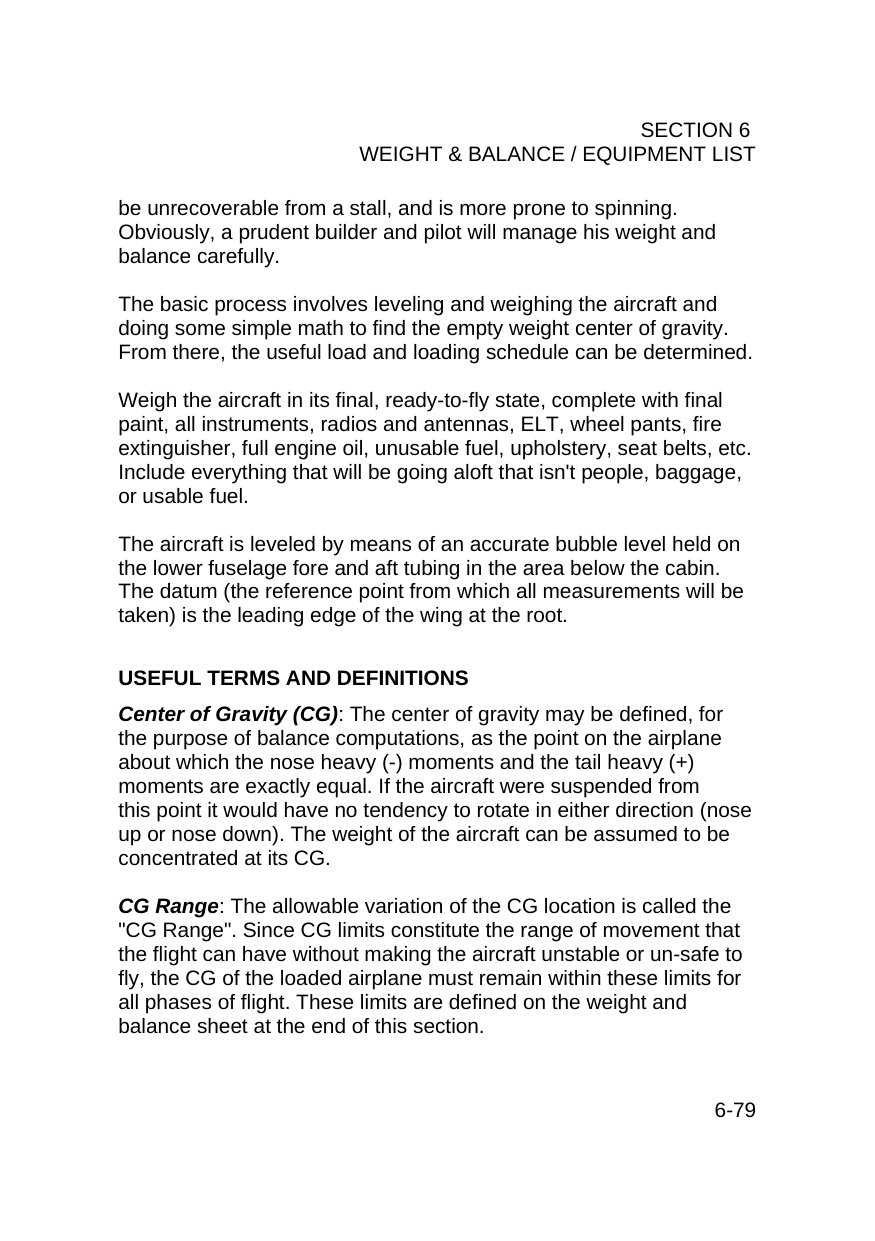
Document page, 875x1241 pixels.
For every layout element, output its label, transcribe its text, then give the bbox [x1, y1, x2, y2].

text be unrecoverable from a stall, and is more prone to spinning. Obviously, a prudent builder and pilot will manage his weight and [118, 196, 756, 244]
text The basic process involves leveling and weighing the aircraft and doing some simple math to find the empty weight center of gravity. From there, the useful load and loading schedule can be determined. [118, 292, 756, 364]
text Center of Gravity (CG): The center of gravity may be defined, for the purpose of balance computations, as the point on the airplane about which the nose heavy (-) moments and the tail heavy (+) moments are exactly equal. If the aircraft were suspended from [118, 702, 756, 798]
text balance carefully. [118, 244, 756, 268]
subtitle USEFUL TERMS AND DEFINITIONS [118, 666, 756, 690]
text Weigh the aircraft in its final, ready-to-fly state, complete with final paint, all instruments, radios and antennas, ELT, wheel pants, fire extinguisher, full engine oil, unusable fuel, upholstery, seat belts, etc. [118, 388, 756, 459]
text this point it would have no tendency to rotate in either direction (nose up or nose down). The weight of the aircraft can be assumed to be concentrated at its CG. [118, 798, 756, 870]
text Include everything that will be going aloft that isn't people, baggage, or usable fuel. [118, 459, 756, 507]
text CG Range: The allowable variation of the CG location is called the "CG Range". Since CG limits constitute the range of movement that the flight can have without making the aircraft unstable or un-safe to fly, the CG of the loaded airplane must remain within these limits for all phases of flight. These limits are defined on the weight and balance sheet at the end of this section. [118, 894, 756, 1038]
text The aircraft is leveled by means of an accurate bubble level held on the lower fuselage fore and aft tubing in the area below the cabin. The datum (the reference point from which all measurements will be taken) is the leading edge of the wing at the root. [118, 531, 756, 627]
